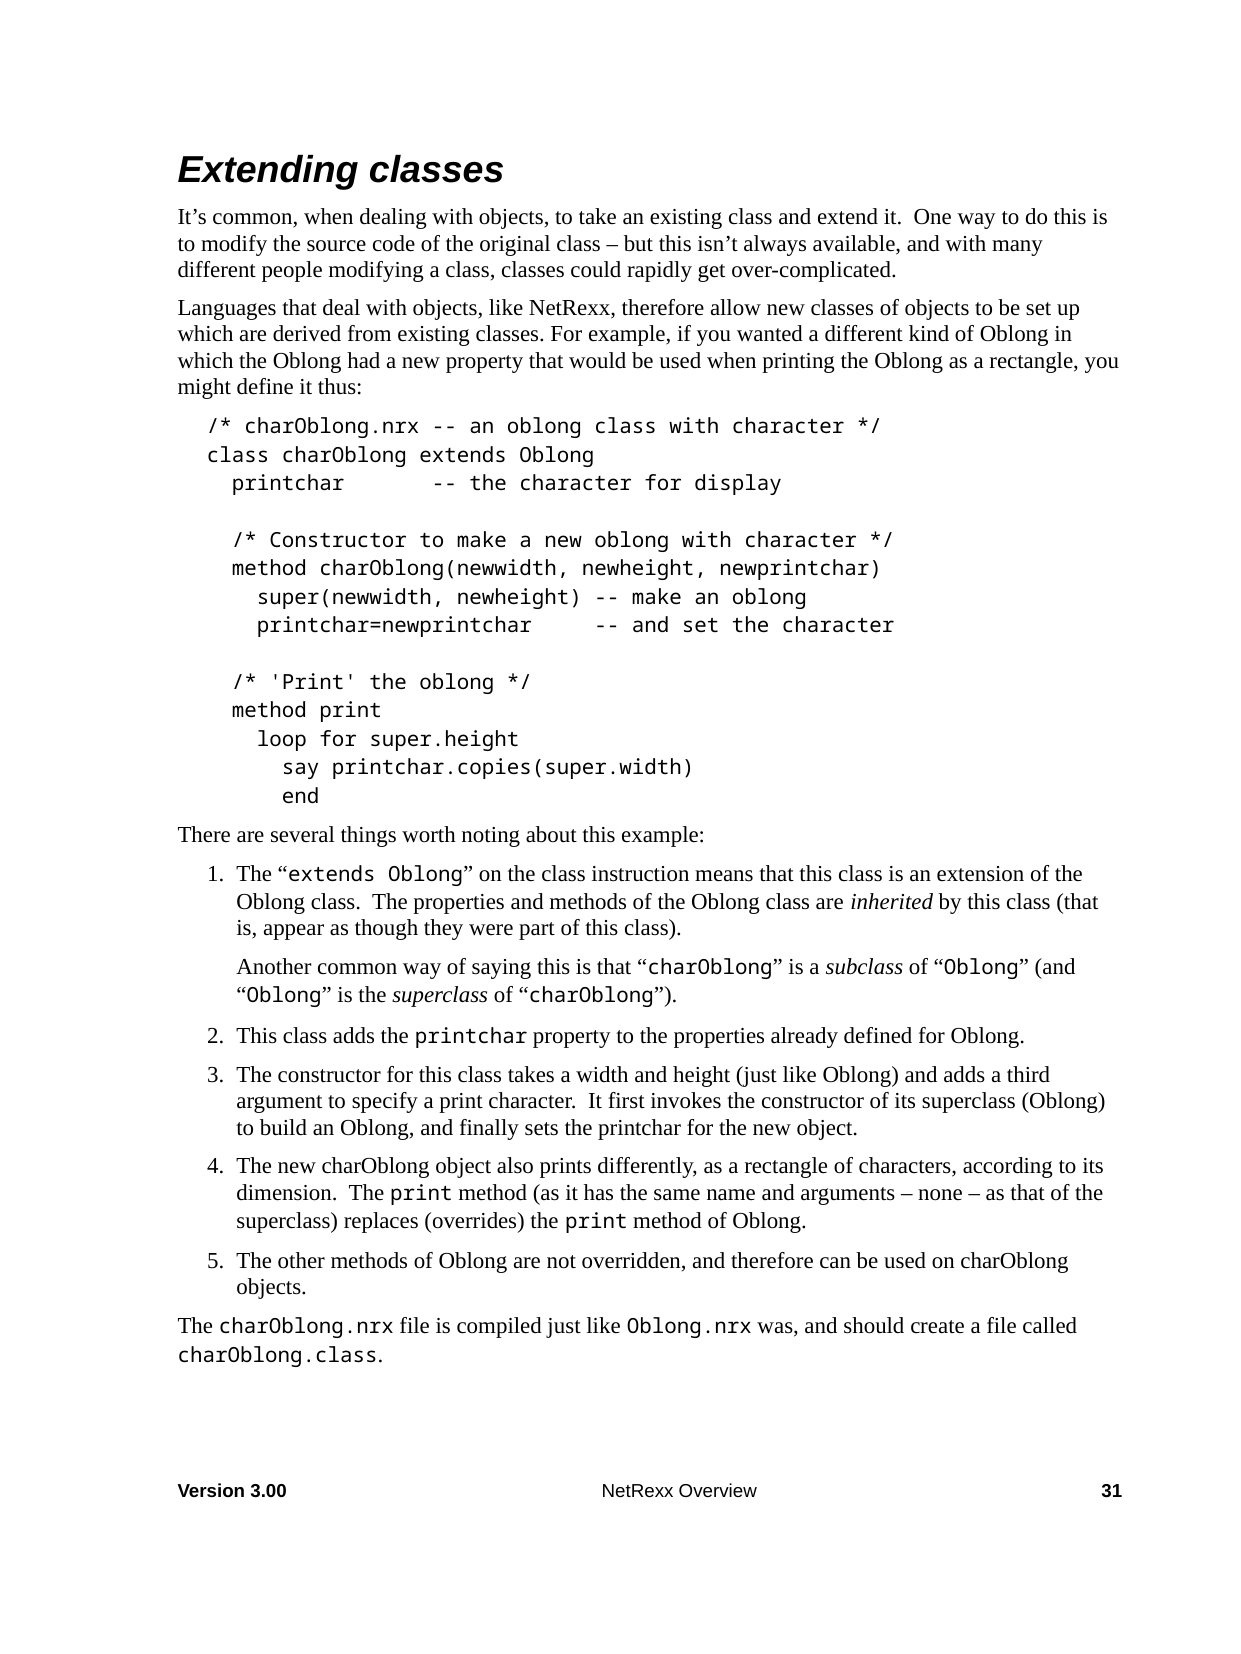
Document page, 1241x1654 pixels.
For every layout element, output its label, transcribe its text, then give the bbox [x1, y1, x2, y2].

text The charOblong.nrx file is compiled just like Oblong.nrx was, and should create a file called charOblong.class. [177, 1311, 1122, 1368]
list Another common way of saying this is that “charOblong” is a subclass of “Oblong” (and “Oblong” is the superclass of “charOblong”). [207, 952, 1122, 1009]
text /* charOblong.nrx -- an oblong class with character */ class charOblong extends Oblong printchar -- the character for display /* Constructor to make a new oblong with character */ method charOblong(newwidth, newheight, newprintchar) super(newwidth, newheight) -- make an oblong printchar=newprintchar -- and set the character /* 'Print' the oblong */ method print loop for super.height say printchar.copies(super.width) end [207, 411, 1122, 809]
text There are several things worth noting about this example: [177, 821, 1122, 847]
list The other methods of Oblong are not overridden, and therefore can be used on charOblong objects. [207, 1247, 1122, 1299]
list This class adds the printchar property to the properties already defined for Oblong. [207, 1021, 1122, 1049]
text It’s common, when dealing with objects, to take an existing class and extend it. One way to do this is to modify the source code of the original class – but this isn’t always available, and with many different people modifying a class, classes could rapidly get over-complicated. [177, 203, 1122, 282]
subtitle Extending classes [177, 148, 1122, 191]
list The “extends Oblong” on the class instruction means that this class is an extension of the Oblong class. The properties and methods of the Oblong class are inherited by this class (that is, appear as though they were part of this class). [207, 859, 1122, 940]
text Languages that deal with objects, like NetRexx, therefore allow new classes of objects to be set up which are derived from existing classes. For example, if you wanted a different kind of Oblong in which the Oblong had a new property that would be used when printing the Oblong as a rectangle, you might define it thus: [177, 294, 1122, 399]
list The constructor for this class takes a width and height (just like Oblong) and adds a third argument to specify a print character. It first invokes the constructor of its superclass (Oblong) to build an Oblong, and finally sets the printchar for the new object. [207, 1061, 1122, 1140]
list The new charOblong object also prints differently, as a rectangle of characters, according to its dimension. The print method (as it has the same name and arguments – none – as that of the superclass) replaces (overrides) the print method of Oblong. [207, 1152, 1122, 1235]
